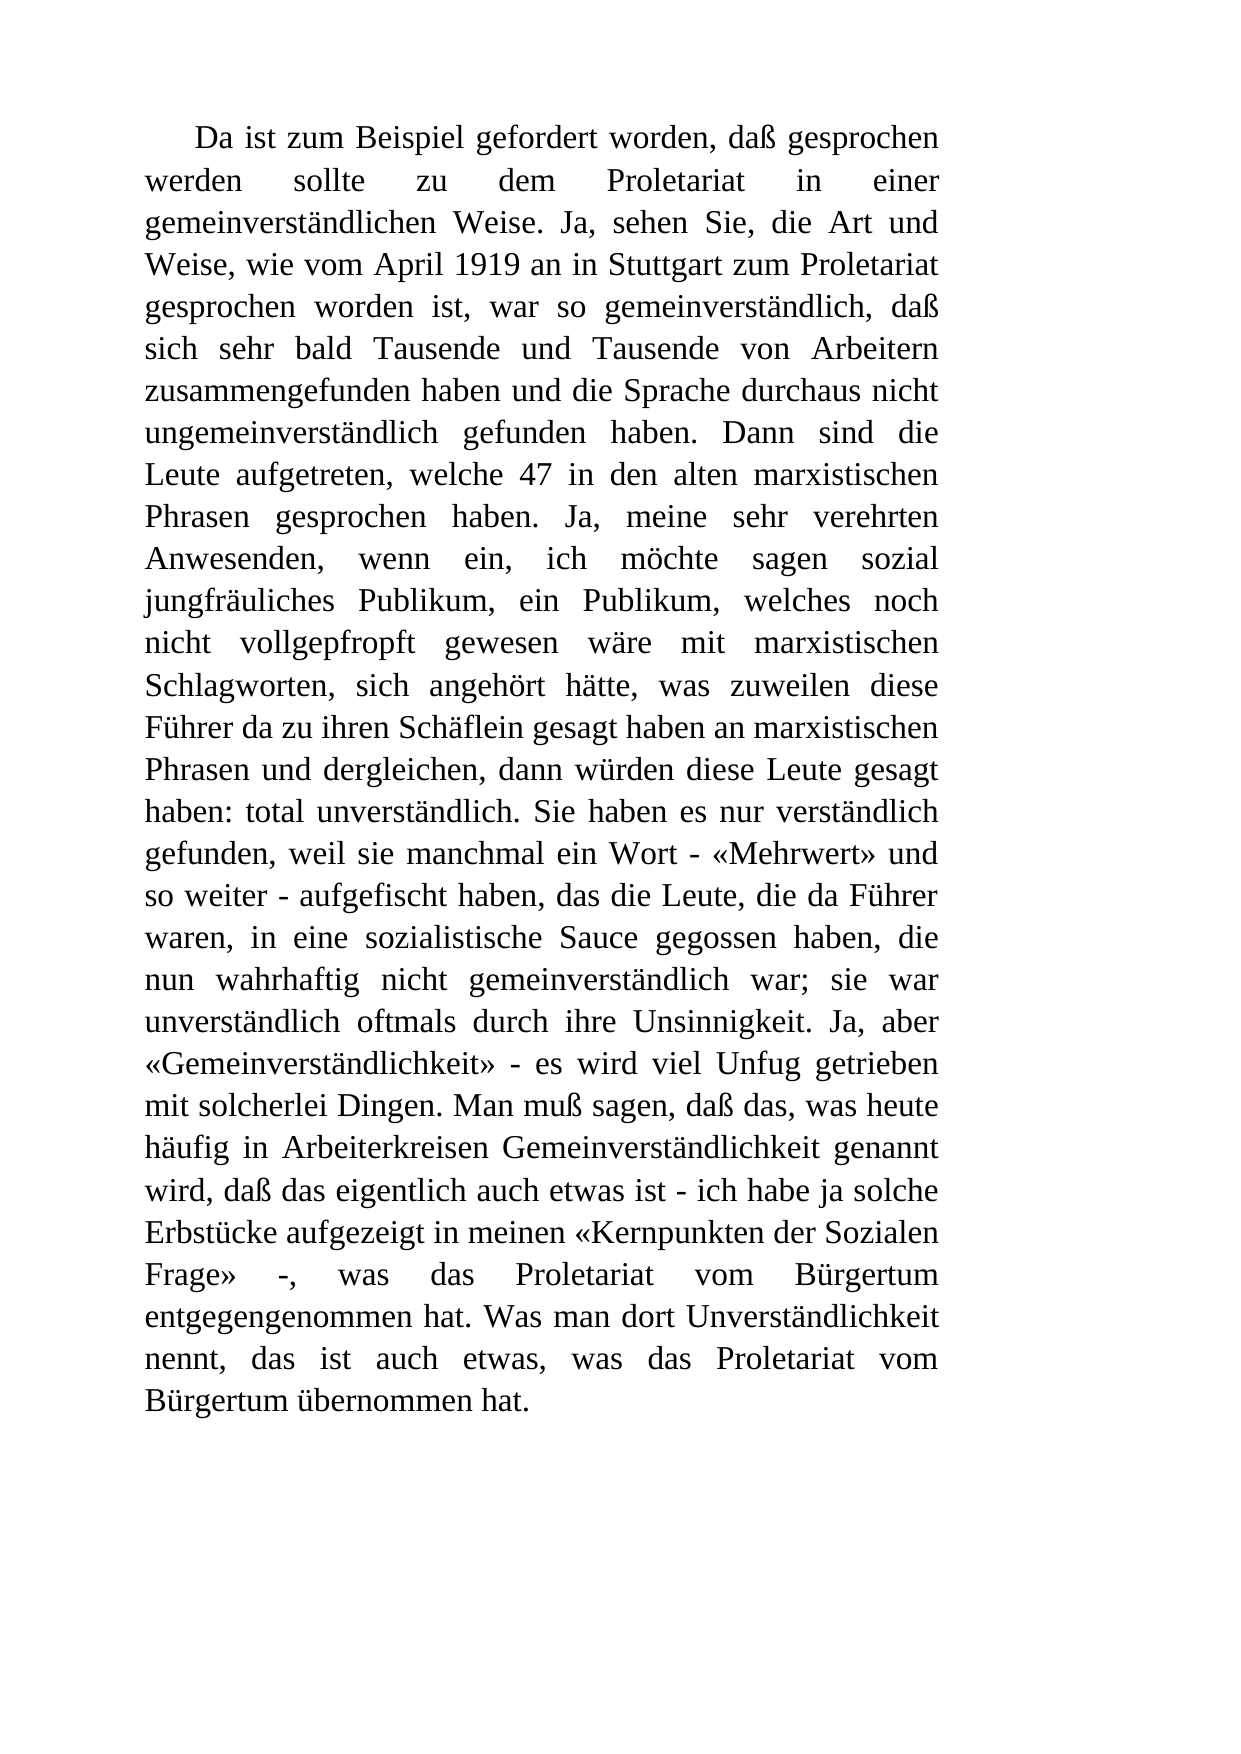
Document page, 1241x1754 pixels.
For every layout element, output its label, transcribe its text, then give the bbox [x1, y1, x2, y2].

text Da ist zum Beispiel gefordert worden, daß gesprochen werden sollte zu dem Proletariat in einer gemeinverständlichen Weise. Ja, sehen Sie, die Art und Weise, wie vom April 1919 an in Stuttgart zum Proletariat gesprochen worden ist, war so gemeinverständlich, daß sich sehr bald Tausende und Tausende von Arbeitern zusammengefunden haben und die Sprache durchaus nicht ungemeinverständlich gefunden haben. Dann sind die Leute aufgetreten, welche 47 in den alten marxistischen Phrasen gesprochen haben. Ja, meine sehr verehrten Anwesenden, wenn ein, ich möchte sagen sozial jungfräuliches Publikum, ein Publikum, welches noch nicht vollgepfropft gewesen wäre mit marxistischen Schlagworten, sich angehört hätte, was zuweilen diese Führer da zu ihren Schäflein gesagt haben an marxistischen Phrasen und dergleichen, dann würden diese Leute gesagt haben: total unverständlich. Sie haben es nur verständlich gefunden, weil sie manchmal ein Wort - «Mehrwert» und so weiter - aufgefischt haben, das die Leute, die da Führer waren, in eine sozialistische Sauce gegossen haben, die nun wahrhaftig nicht gemeinverständlich war; sie war unverständlich oftmals durch ihre Unsinnigkeit. Ja, aber «Gemeinverständlichkeit» - es wird viel Unfug getrieben mit solcherlei Dingen. Man muß sagen, daß das, was heute häufig in Arbeiterkreisen Gemeinverständlichkeit genannt wird, daß das eigentlich auch etwas ist - ich habe ja solche Erbstücke aufgezeigt in meinen «Kernpunkten der Sozialen Frage» -, was das Proletariat vom Bürgertum entgegengenommen hat. Was man dort Unverständlichkeit nennt, das ist auch etwas, was das Proletariat vom Bürgertum übernommen hat. [144, 118, 939, 1419]
